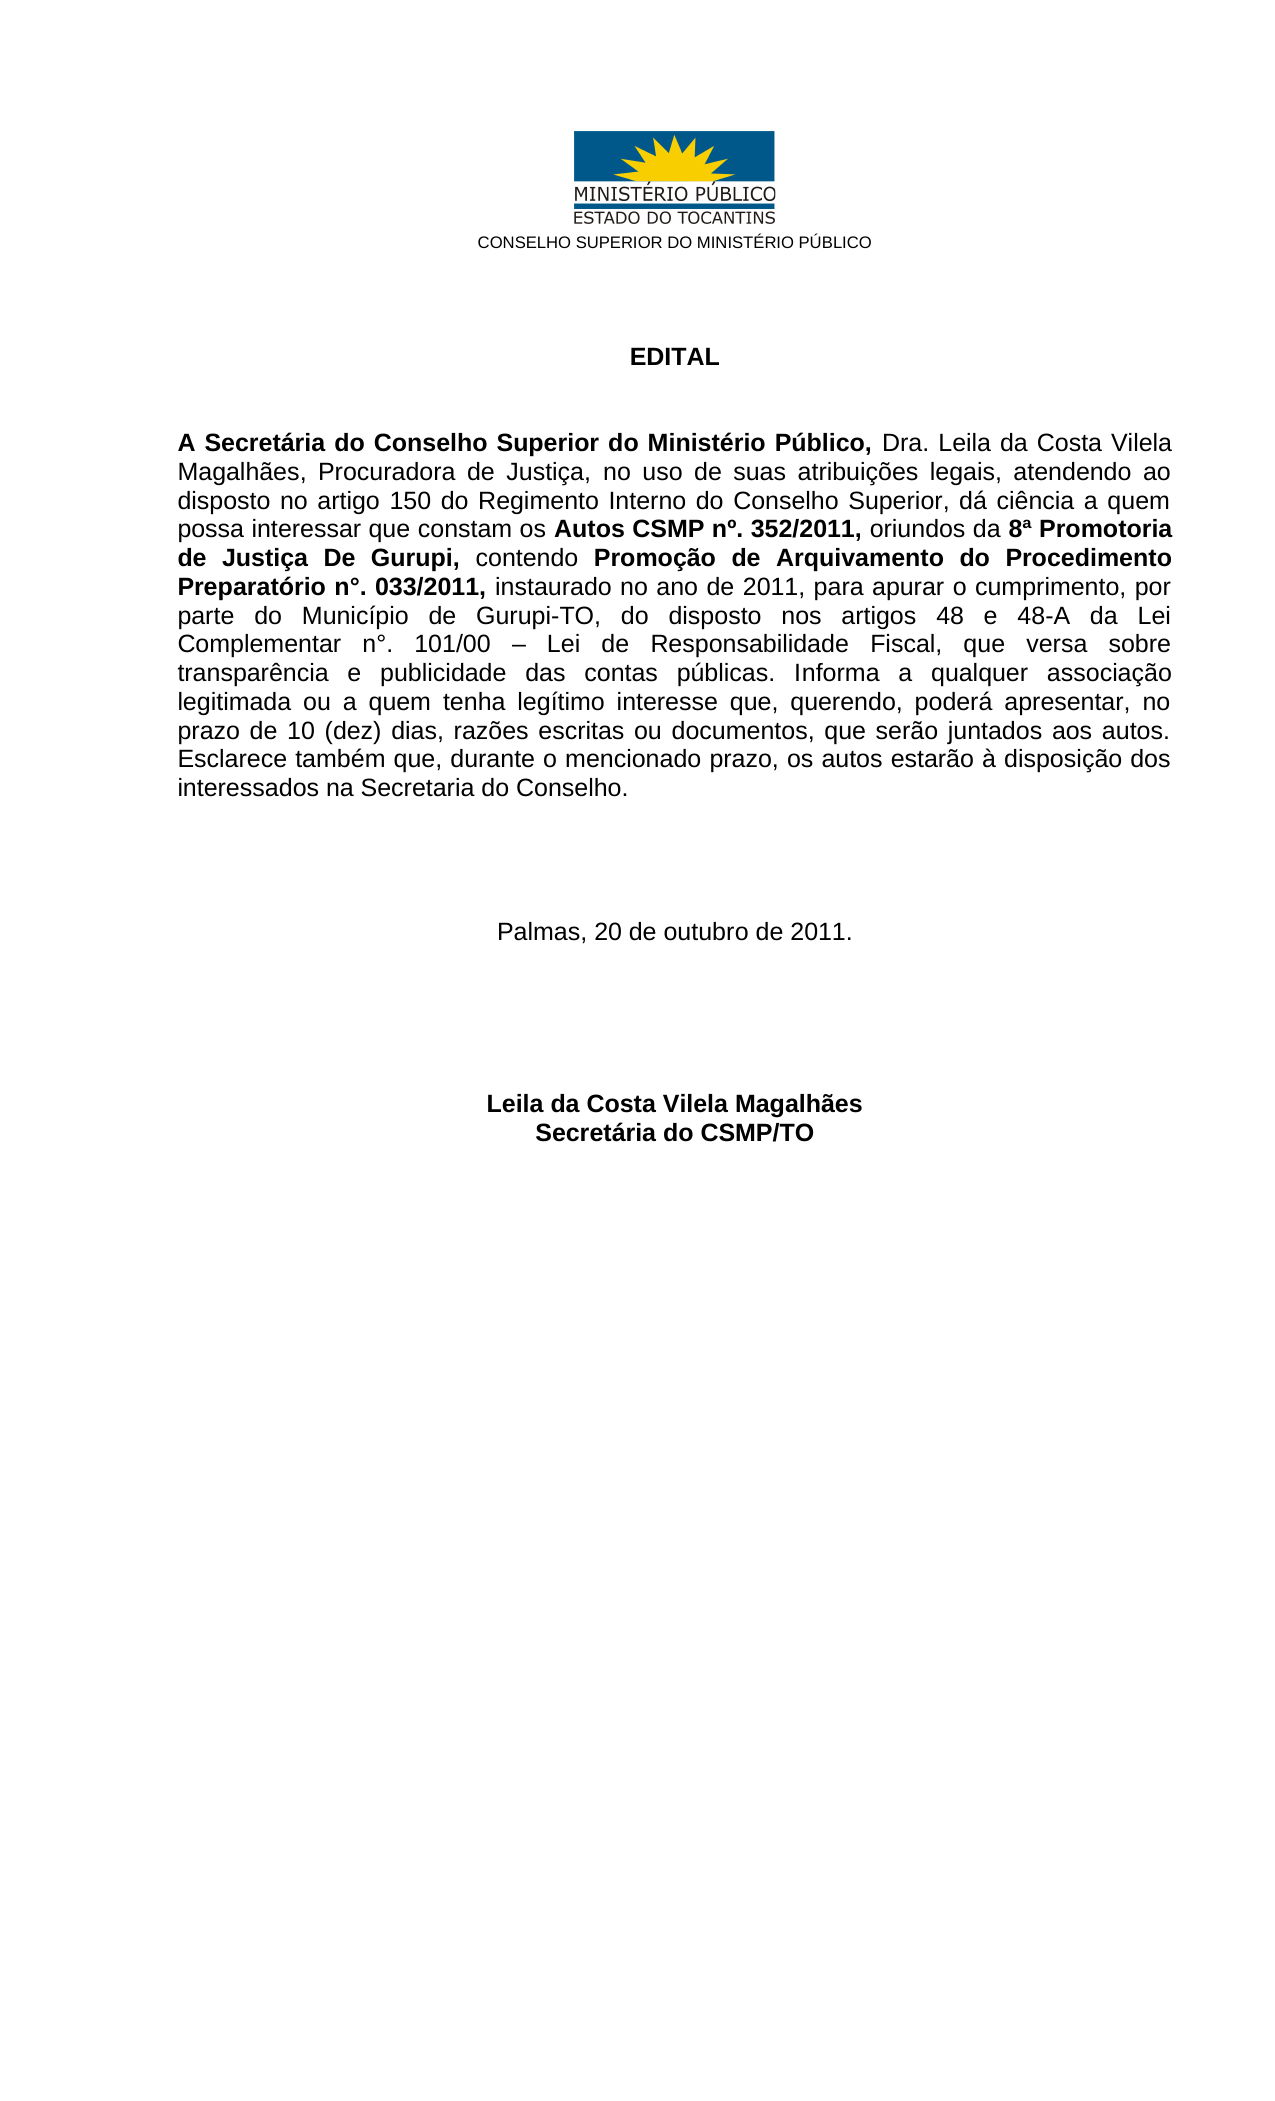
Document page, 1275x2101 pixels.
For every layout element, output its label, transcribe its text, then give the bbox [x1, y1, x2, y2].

text Leila da Costa Vilela Magalhães [177, 1089, 1172, 1118]
text EDITAL [177, 342, 1172, 371]
picture [574, 131, 776, 224]
text A Secretária do Conselho Superior do Ministério Público, Dra. Leila da Costa Vilela Magalhães, Procuradora de Justiça, no uso de suas atribuições legais, atendendo ao disposto no artigo 150 do Regimento Interno do Conselho Superior, dá ciência a quem possa interessar que constam os Autos CSMP nº. 352/2011, oriundos da 8ª Promotoria de Justiça De Gurupi, contendo Promoção de Arquivamento do Procedimento Preparatório n°. 033/2011, instaurado no ano de 2011, para apurar o cumprimento, por parte do Município de Gurupi-TO, do disposto nos artigos 48 e 48-A da Lei Complementar n°. 101/00 – Lei de Responsabilidade Fiscal, que versa sobre transparência e publicidade das contas públicas. Informa a qualquer associação legitimada ou a quem tenha legítimo interesse que, querendo, poderá apresentar, no prazo de 10 (dez) dias, razões escritas ou documentos, que serão juntados aos autos. Esclarece também que, durante o mencionado prazo, os autos estarão à disposição dos interessados na Secretaria do Conselho. [177, 428, 1172, 802]
text Secretária do CSMP/TO [177, 1118, 1172, 1147]
text Palmas, 20 de outubro de 2011. [177, 917, 1172, 946]
